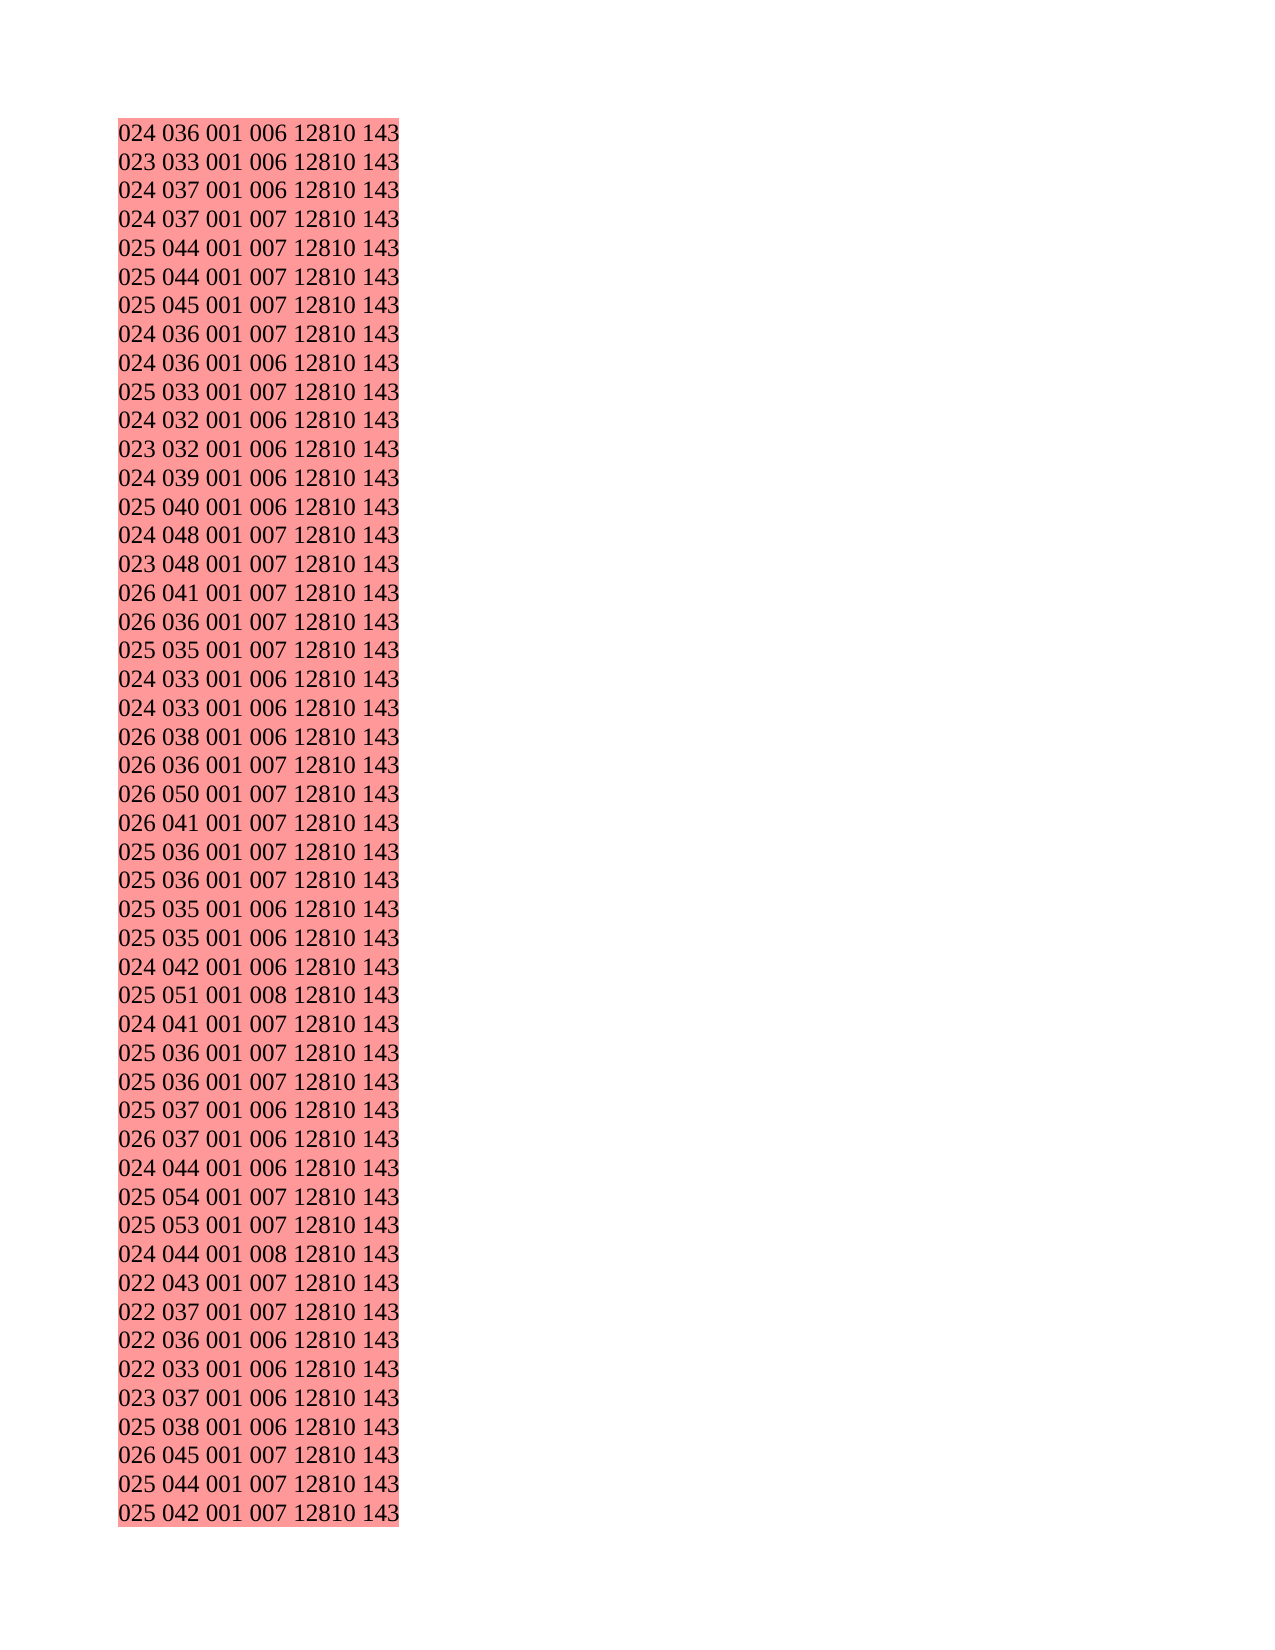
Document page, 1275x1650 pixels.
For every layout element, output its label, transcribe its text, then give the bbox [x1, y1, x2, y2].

text 022 036 001 006 12810 143 [118, 1326, 1157, 1354]
text 025 036 001 007 12810 143 [118, 837, 1157, 866]
text 025 035 001 007 12810 143 [118, 636, 1157, 664]
text 024 033 001 006 12810 143 [118, 693, 1157, 722]
text 022 033 001 006 12810 143 [118, 1354, 1157, 1383]
text 023 032 001 006 12810 143 [118, 434, 1157, 463]
text 024 036 001 006 12810 143 [118, 118, 1157, 147]
text 025 044 001 007 12810 143 [118, 233, 1157, 262]
text 024 044 001 008 12810 143 [118, 1239, 1157, 1268]
text 024 032 001 006 12810 143 [118, 406, 1157, 434]
text 024 033 001 006 12810 143 [118, 664, 1157, 693]
text 026 041 001 007 12810 143 [118, 578, 1157, 607]
text 024 042 001 006 12810 143 [118, 952, 1157, 981]
text 025 045 001 007 12810 143 [118, 291, 1157, 319]
text 025 053 001 007 12810 143 [118, 1211, 1157, 1239]
text 024 037 001 007 12810 143 [118, 204, 1157, 233]
text 023 048 001 007 12810 143 [118, 549, 1157, 578]
text 024 036 001 006 12810 143 [118, 348, 1157, 377]
text 024 037 001 006 12810 143 [118, 176, 1157, 204]
text 026 036 001 007 12810 143 [118, 751, 1157, 779]
text 025 036 001 007 12810 143 [118, 1038, 1157, 1067]
text 023 033 001 006 12810 143 [118, 147, 1157, 176]
text 026 045 001 007 12810 143 [118, 1441, 1157, 1469]
text 025 042 001 007 12810 143 [118, 1498, 1157, 1527]
text 025 036 001 007 12810 143 [118, 1067, 1157, 1096]
text 025 054 001 007 12810 143 [118, 1182, 1157, 1211]
text 024 039 001 006 12810 143 [118, 463, 1157, 492]
text 026 041 001 007 12810 143 [118, 808, 1157, 837]
text 025 038 001 006 12810 143 [118, 1412, 1157, 1441]
text 025 044 001 007 12810 143 [118, 262, 1157, 291]
text 025 040 001 006 12810 143 [118, 492, 1157, 521]
text 026 036 001 007 12810 143 [118, 607, 1157, 636]
text 025 035 001 006 12810 143 [118, 923, 1157, 952]
text 025 044 001 007 12810 143 [118, 1469, 1157, 1498]
text 025 035 001 006 12810 143 [118, 894, 1157, 923]
text 024 036 001 007 12810 143 [118, 319, 1157, 348]
text 024 041 001 007 12810 143 [118, 1009, 1157, 1038]
text 026 037 001 006 12810 143 [118, 1124, 1157, 1153]
text 024 048 001 007 12810 143 [118, 521, 1157, 549]
text 025 037 001 006 12810 143 [118, 1096, 1157, 1124]
text 025 036 001 007 12810 143 [118, 866, 1157, 894]
text 022 043 001 007 12810 143 [118, 1268, 1157, 1297]
text 024 044 001 006 12810 143 [118, 1153, 1157, 1182]
text 026 038 001 006 12810 143 [118, 722, 1157, 751]
text 023 037 001 006 12810 143 [118, 1383, 1157, 1412]
text 025 033 001 007 12810 143 [118, 377, 1157, 406]
text 022 037 001 007 12810 143 [118, 1297, 1157, 1326]
text 025 051 001 008 12810 143 [118, 981, 1157, 1009]
text 026 050 001 007 12810 143 [118, 779, 1157, 808]
